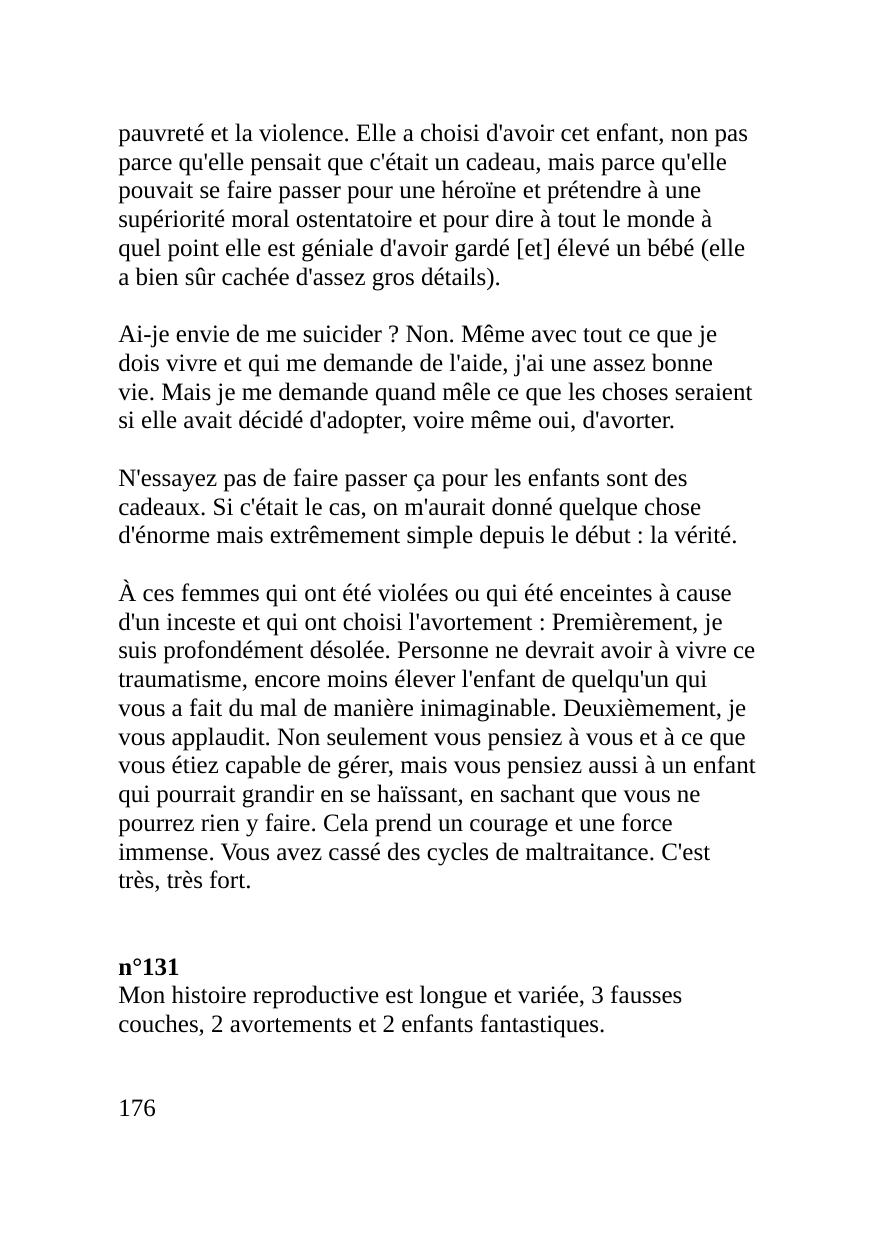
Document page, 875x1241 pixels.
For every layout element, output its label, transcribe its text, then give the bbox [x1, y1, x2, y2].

text Mon histoire reproductive est longue et variée, 3 fausses couches, 2 avortements et 2 enfants fantastiques. [118, 981, 756, 1038]
text pauvreté et la violence. Elle a choisi d'avoir cet enfant, non pas parce qu'elle pensait que c'était un cadeau, mais parce qu'elle pouvait se faire passer pour une héroïne et prétendre à une supériorité moral ostentatoire et pour dire à tout le monde à quel point elle est géniale d'avoir gardé [et] élevé un bébé (elle a bien sûr cachée d'assez gros détails). [118, 118, 756, 291]
text Ai-je envie de me suicider ? Non. Même avec tout ce que je dois vivre et qui me demande de l'aide, j'ai une assez bonne vie. Mais je me demande quand mêle ce que les choses seraient si elle avait décidé d'adopter, voire même oui, d'avorter. [118, 319, 756, 434]
text N'essayez pas de faire passer ça pour les enfants sont des cadeaux. Si c'était le cas, on m'aurait donné quelque chose d'énorme mais extrêmement simple depuis le début : la vérité. [118, 463, 756, 549]
text À ces femmes qui ont été violées ou qui été enceintes à cause d'un inceste et qui ont choisi l'avortement : Premièrement, je suis profondément désolée. Personne ne devrait avoir à vivre ce traumatisme, encore moins élever l'enfant de quelqu'un qui vous a fait du mal de manière inimaginable. Deuxièmement, je vous applaudit. Non seulement vous pensiez à vous et à ce que vous étiez capable de gérer, mais vous pensiez aussi à un enfant qui pourrait grandir en se haïssant, en sachant que vous ne pourrez rien y faire. Cela prend un courage et une force immense. Vous avez cassé des cycles de maltraitance. C'est très, très fort. [118, 578, 756, 894]
text n°131 [118, 952, 756, 981]
